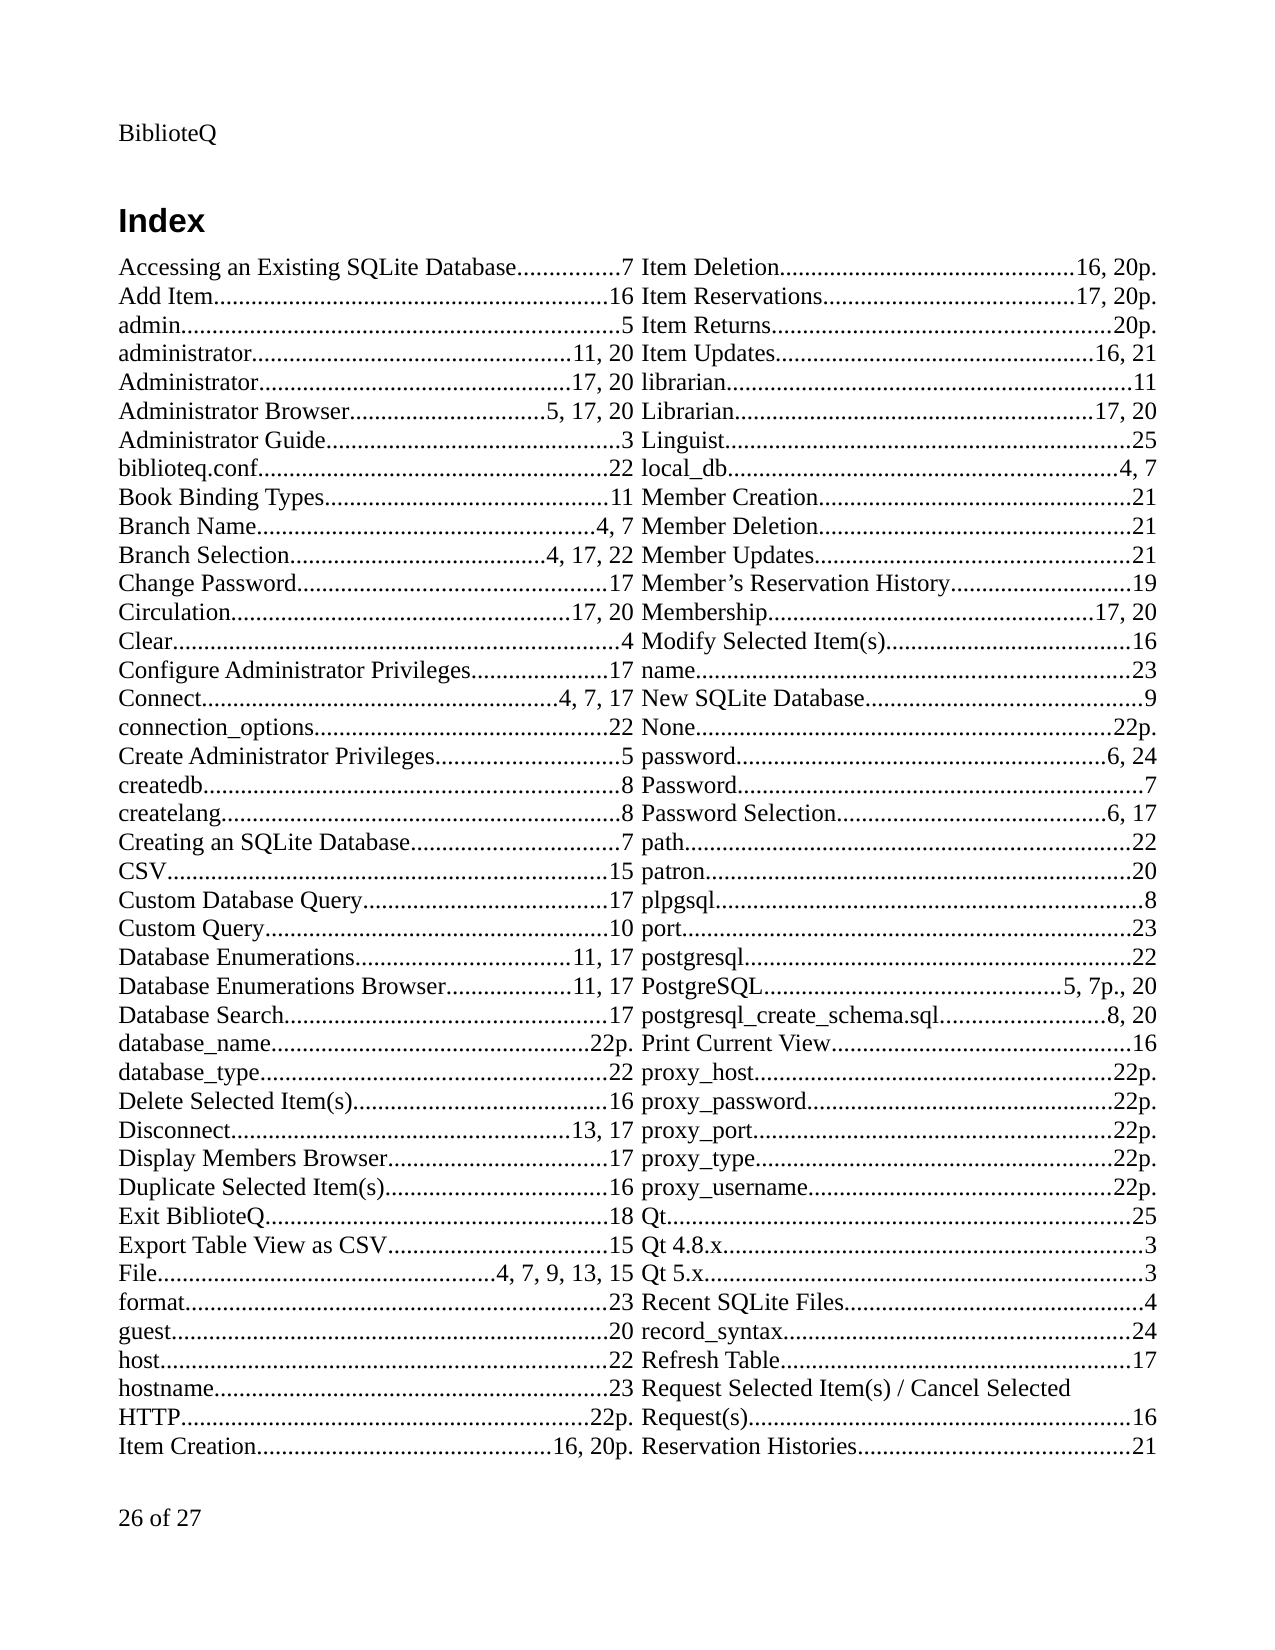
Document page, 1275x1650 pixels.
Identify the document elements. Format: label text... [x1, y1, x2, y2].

text Circulation 17, 20 [118, 597, 634, 626]
text password 6, 24 [641, 741, 1157, 770]
text Request Selected Item(s) / Cancel Selected Request(s) 16 [641, 1373, 1157, 1431]
text proxy_type 22p. [641, 1143, 1157, 1172]
text Qt 25 [641, 1201, 1157, 1230]
text format 23 [118, 1287, 634, 1316]
text path 22 [641, 827, 1157, 856]
text Administrator 17, 20 [118, 367, 634, 396]
subtitle Index [118, 201, 1157, 240]
text New SQLite Database 9 [641, 683, 1157, 712]
text Print Current View 16 [641, 1028, 1157, 1057]
text guest 20 [118, 1316, 634, 1345]
text Create Administrator Privileges 5 [118, 741, 634, 770]
text PostgreSQL 5, 7p., 20 [641, 971, 1157, 1000]
text Password 7 [641, 770, 1157, 798]
text Configure Administrator Privileges 17 [118, 655, 634, 683]
text Database Enumerations Browser 11, 17 [118, 971, 634, 1000]
text None 22p. [641, 712, 1157, 741]
text librarian 11 [641, 367, 1157, 396]
text local_db 4, 7 [641, 453, 1157, 482]
text administrator 11, 20 [118, 338, 634, 367]
text Librarian 17, 20 [641, 396, 1157, 425]
text Item Updates 16, 21 [641, 338, 1157, 367]
text proxy_password 22p. [641, 1086, 1157, 1115]
text postgresql 22 [641, 942, 1157, 971]
text port 23 [641, 913, 1157, 942]
text Member Updates 21 [641, 540, 1157, 568]
text Database Enumerations 11, 17 [118, 942, 634, 971]
text Membership 17, 20 [641, 597, 1157, 626]
text Member Deletion 21 [641, 511, 1157, 540]
text Database Search 17 [118, 1000, 634, 1028]
text biblioteq.conf 22 [118, 453, 634, 482]
text name 23 [641, 655, 1157, 683]
text Add Item 16 [118, 281, 634, 310]
text Qt 5.x 3 [641, 1258, 1157, 1287]
text File 4, 7, 9, 13, 15 [118, 1258, 634, 1287]
text Export Table View as CSV 15 [118, 1230, 634, 1258]
text record_syntax 24 [641, 1316, 1157, 1345]
text Item Creation 16, 20p. [118, 1431, 634, 1460]
text Item Returns 20p. [641, 310, 1157, 338]
text Exit BiblioteQ 18 [118, 1201, 634, 1230]
text Member Creation 21 [641, 482, 1157, 511]
text Creating an SQLite Database 7 [118, 827, 634, 856]
text proxy_port 22p. [641, 1115, 1157, 1143]
text createlang 8 [118, 798, 634, 827]
text hostname 23 [118, 1373, 634, 1402]
text Linguist 25 [641, 425, 1157, 453]
text Custom Query 10 [118, 913, 634, 942]
text plpgsql 8 [641, 885, 1157, 913]
text Branch Selection 4, 17, 22 [118, 540, 634, 568]
text CSV 15 [118, 856, 634, 885]
text Modify Selected Item(s) 16 [641, 626, 1157, 655]
text Branch Name 4, 7 [118, 511, 634, 540]
text Reservation Histories 21 [641, 1431, 1157, 1460]
text proxy_host 22p. [641, 1057, 1157, 1086]
text Qt 4.8.x 3 [641, 1230, 1157, 1258]
text admin 5 [118, 310, 634, 338]
text proxy_username 22p. [641, 1172, 1157, 1201]
text Recent SQLite Files 4 [641, 1287, 1157, 1316]
text Connect 4, 7, 17 [118, 683, 634, 712]
text Item Deletion 16, 20p. [641, 252, 1157, 281]
text Duplicate Selected Item(s) 16 [118, 1172, 634, 1201]
text Clear 4 [118, 626, 634, 655]
text postgresql_create_schema.sql 8, 20 [641, 1000, 1157, 1028]
text Book Binding Types 11 [118, 482, 634, 511]
text Refresh Table 17 [641, 1345, 1157, 1373]
text Delete Selected Item(s) 16 [118, 1086, 634, 1115]
text Custom Database Query 17 [118, 885, 634, 913]
text patron 20 [641, 856, 1157, 885]
text Display Members Browser 17 [118, 1143, 634, 1172]
text Disconnect 13, 17 [118, 1115, 634, 1143]
text createdb 8 [118, 770, 634, 798]
text Accessing an Existing SQLite Database 7 [118, 252, 634, 281]
text Administrator Guide 3 [118, 425, 634, 453]
text HTTP 22p. [118, 1402, 634, 1431]
text Change Password 17 [118, 568, 634, 597]
text Member’s Reservation History 19 [641, 568, 1157, 597]
text host 22 [118, 1345, 634, 1373]
text Item Reservations 17, 20p. [641, 281, 1157, 310]
text Administrator Browser 5, 17, 20 [118, 396, 634, 425]
text database_name 22p. [118, 1028, 634, 1057]
text connection_options 22 [118, 712, 634, 741]
text database_type 22 [118, 1057, 634, 1086]
text Password Selection 6, 17 [641, 798, 1157, 827]
